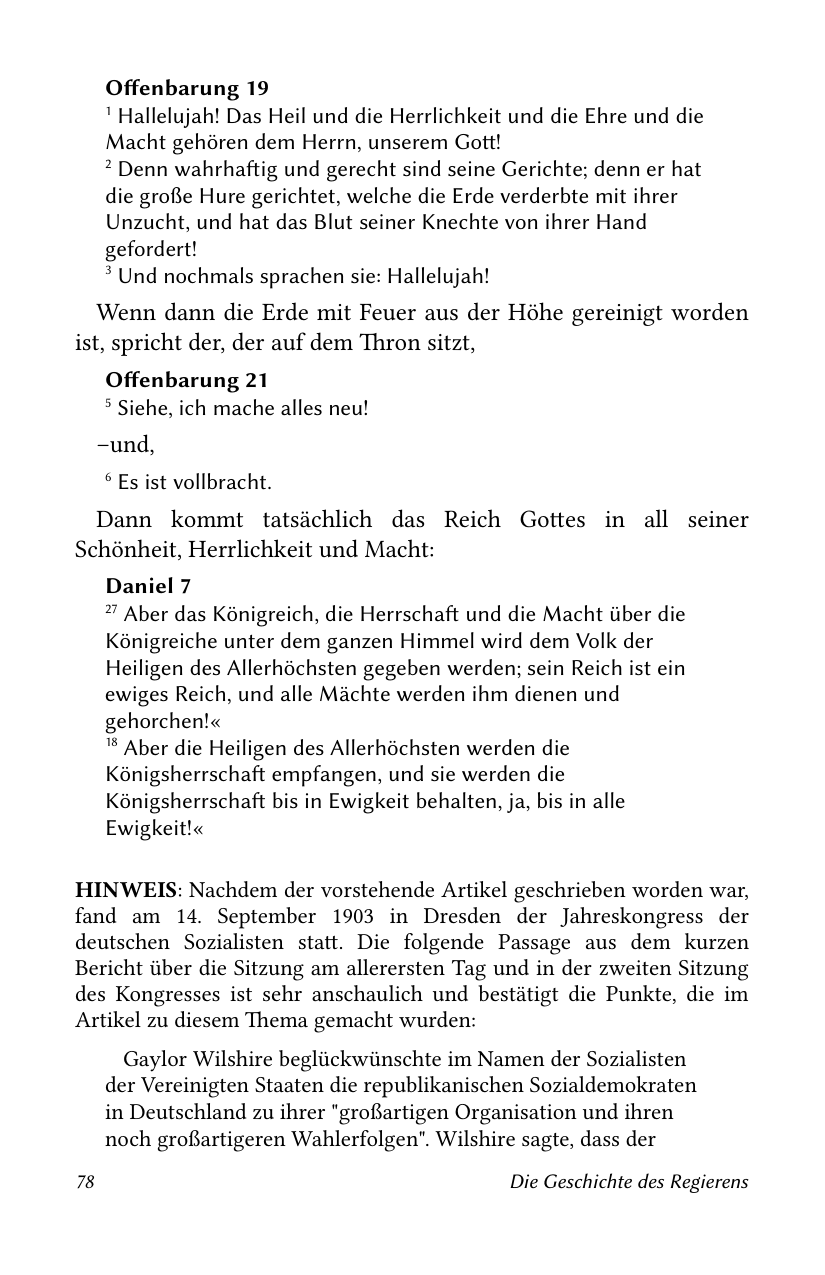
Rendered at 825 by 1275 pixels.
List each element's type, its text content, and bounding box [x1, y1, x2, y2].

text HINWEIS: Nachdem der vorstehende Artikel geschrieben worden war, fand am 14. September 1903 in Dresden der Jahreskongress der deutschen Sozialisten statt. Die folgende Passage aus dem kurzen Bericht über die Sitzung am allerersten Tag und in der zweiten Sitzung des Kongresses ist sehr anschaulich und bestätigt die Punkte, die im Artikel zu diesem Thema gemacht wurden: [75, 877, 750, 1033]
text Dann kommt tatsächlich das Reich Gottes in all seiner Schönheit, Herrlichkeit und Macht: [75, 505, 750, 563]
text Gaylor Wilshire beglückwünschte im Namen der Sozialisten der Vereinigten Staaten die republikanischen Sozialdemokraten in Deutschland zu ihrer "großartigen Organisation und ihren noch großartigeren Wahlerfolgen". Wilshire sagte, dass der [105, 1046, 720, 1152]
text 1 Hallelujah! Das Heil und die Herrlichkeit und die Ehre und die Macht gehören dem Herrn, unserem Gott! [105, 103, 720, 155]
text Wenn dann die Erde mit Feuer aus der Höhe gereinigt worden ist, spricht der, der auf dem Thron sitzt, [75, 298, 750, 357]
text 2 Denn wahrhaftig und gerecht sind seine Gerichte; denn er hat die große Hure gerichtet, welche die Erde verderbte mit ihrer Unzucht, und hat das Blut seiner Knechte von ihrer Hand gefordert! [105, 156, 720, 262]
text –und, [75, 430, 750, 459]
text Offenbarung 21 [105, 367, 750, 393]
text 3 Und nochmals sprachen sie: Hallelujah! [105, 263, 720, 289]
text 18 Aber die Heiligen des Allerhöchsten werden die Königsherrschaft empfangen, und sie werden die Königsherrschaft bis in Ewigkeit behalten, ja, bis in alle Ewigkeit!« [105, 734, 720, 841]
text 27 Aber das Königreich, die Herrschaft und die Macht über die Königreiche unter dem ganzen Himmel wird dem Volk der Heiligen des Allerhöchsten gegeben werden; sein Reich ist ein ewiges Reich, und alle Mächte werden ihm dienen und gehorchen!« [105, 601, 720, 734]
text 6 Es ist vollbracht. [105, 469, 720, 495]
text 5 Siehe, ich mache alles neu! [105, 394, 720, 421]
text Daniel 7 [105, 573, 750, 599]
text Offenbarung 19 [105, 75, 750, 101]
